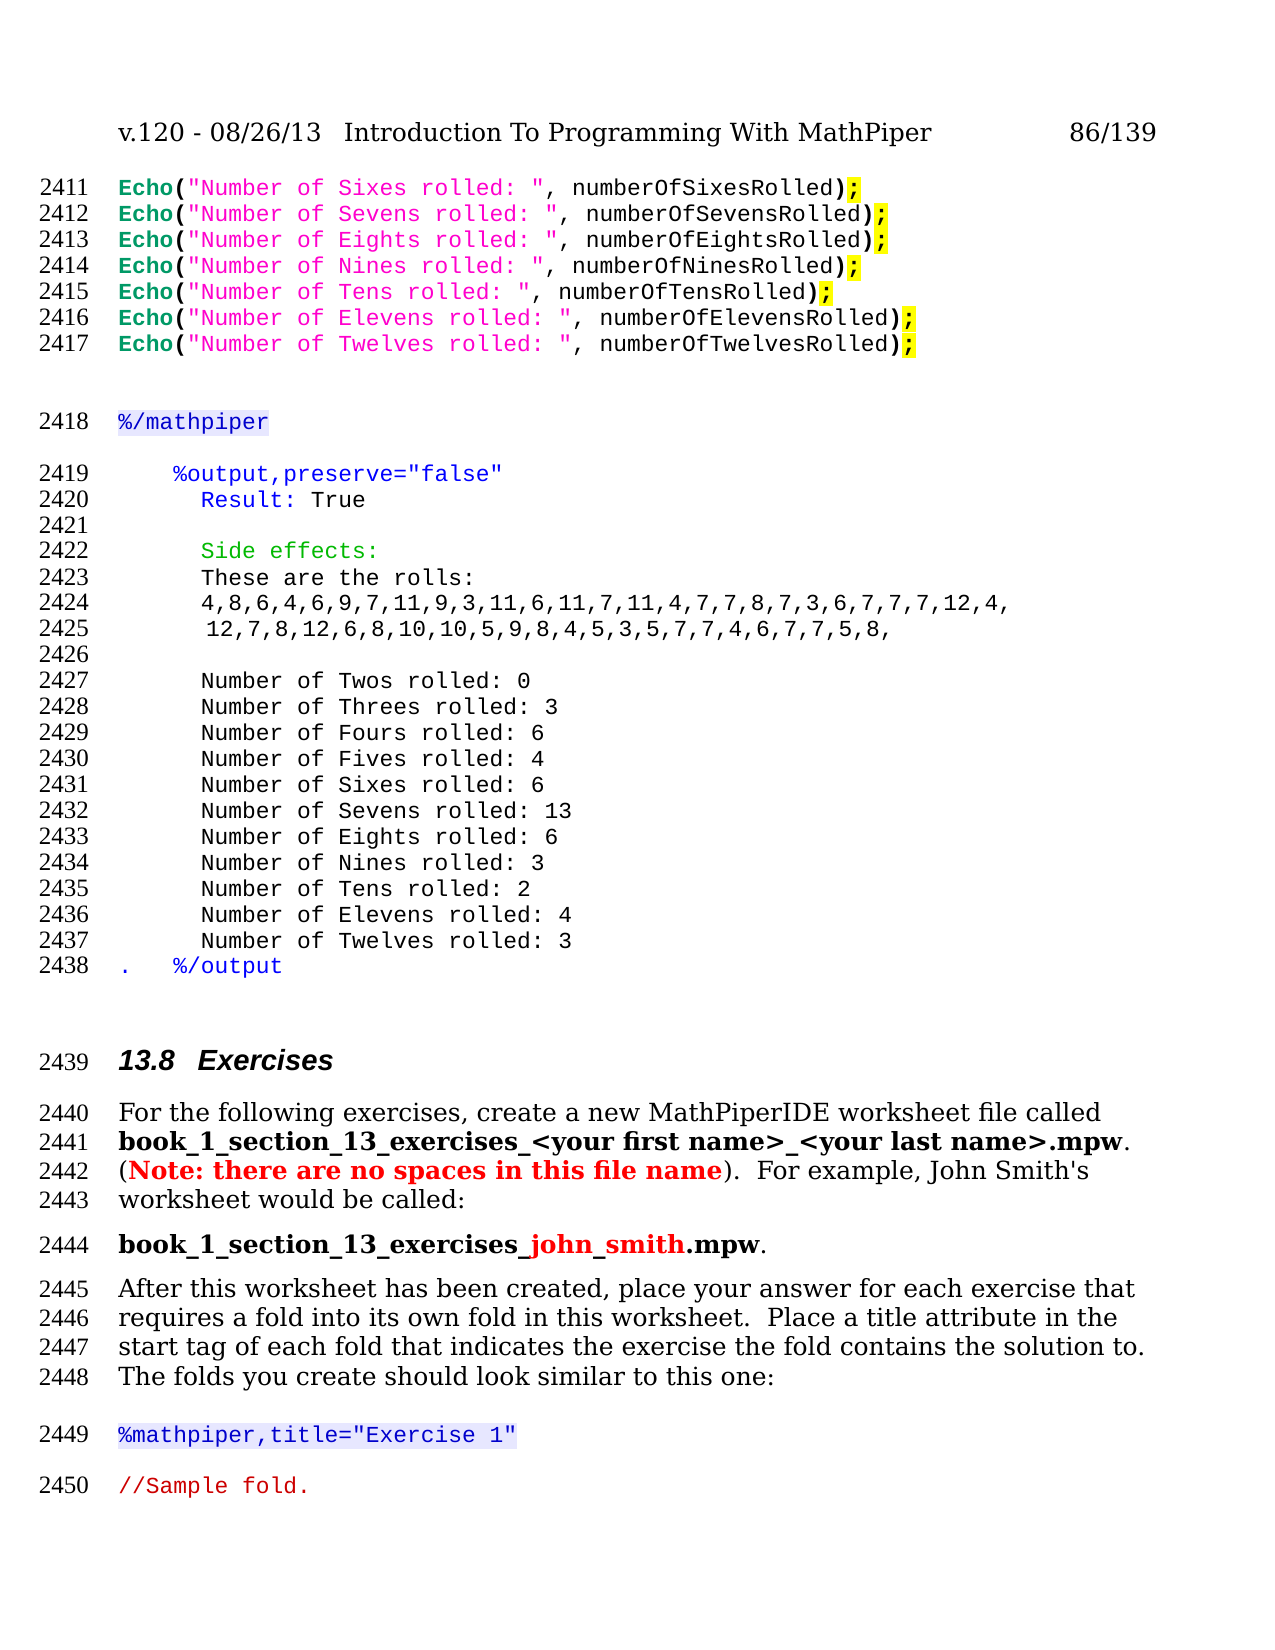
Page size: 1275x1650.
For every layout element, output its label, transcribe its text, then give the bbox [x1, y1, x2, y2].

text Echo("Number of Sevens rolled: ", numberOfSevensRolled); [118, 203, 1157, 229]
text Number of Threes rolled: 3 [118, 696, 1157, 721]
text Number of Twos rolled: 0 [118, 669, 1157, 696]
text //Sample fold. [118, 1475, 1157, 1501]
text 12,7,8,12,6,8,10,10,5,9,8,4,5,3,5,7,7,4,6,7,7,5,8, [118, 618, 1157, 644]
text Result: True [118, 488, 1157, 514]
text Side effects: [118, 540, 1157, 566]
text %mathpiper,title="Exercise 1" [118, 1423, 1157, 1449]
text . %/output [118, 955, 1157, 981]
text Echo("Number of Elevens rolled: ", numberOfElevensRolled); [118, 306, 1157, 332]
text Echo("Number of Twelves rolled: ", numberOfTwelvesRolled); [118, 332, 1157, 358]
subtitle Exercises [118, 1043, 1157, 1077]
text Echo("Number of Tens rolled: ", numberOfTensRolled); [118, 281, 1157, 306]
text %/mathpiper [118, 410, 1157, 436]
text Number of Sevens rolled: 13 [118, 799, 1157, 825]
text Echo("Number of Nines rolled: ", numberOfNinesRolled); [118, 254, 1157, 281]
text Echo("Number of Eights rolled: ", numberOfEightsRolled); [118, 229, 1157, 254]
text Number of Fours rolled: 6 [118, 721, 1157, 747]
text Number of Fives rolled: 4 [118, 747, 1157, 773]
text Number of Twelves rolled: 3 [118, 929, 1157, 955]
text %output,preserve="false" [118, 462, 1157, 488]
text For the following exercises, create a new MathPiperIDE worksheet file called book_1_section_13_exercises_<your first name>_<your last name>.mpw. (Note: there are no spaces in this file name). For example, John Smith's worksheet would be called: [118, 1098, 1157, 1215]
text Echo("Number of Sixes rolled: ", numberOfSixesRolled); [118, 177, 1157, 203]
text Number of Nines rolled: 3 [118, 851, 1157, 877]
text book_1_section_13_exercises_john_smith.mpw. [118, 1230, 1157, 1259]
text Number of Sixes rolled: 6 [118, 773, 1157, 799]
text 4,8,6,4,6,9,7,11,9,3,11,6,11,7,11,4,7,7,8,7,3,6,7,7,7,12,4, [118, 592, 1157, 618]
text After this worksheet has been created, place your answer for each exercise that requires a fold into its own fold in this worksheet. Place a title attribute in the start tag of each fold that indicates the exercise the fold contains the solution to. The folds you create should look similar to this one: [118, 1274, 1157, 1391]
text These are the rolls: [118, 566, 1157, 592]
text Number of Elevens rolled: 4 [118, 903, 1157, 929]
text Number of Tens rolled: 2 [118, 877, 1157, 903]
text Number of Eights rolled: 6 [118, 825, 1157, 851]
